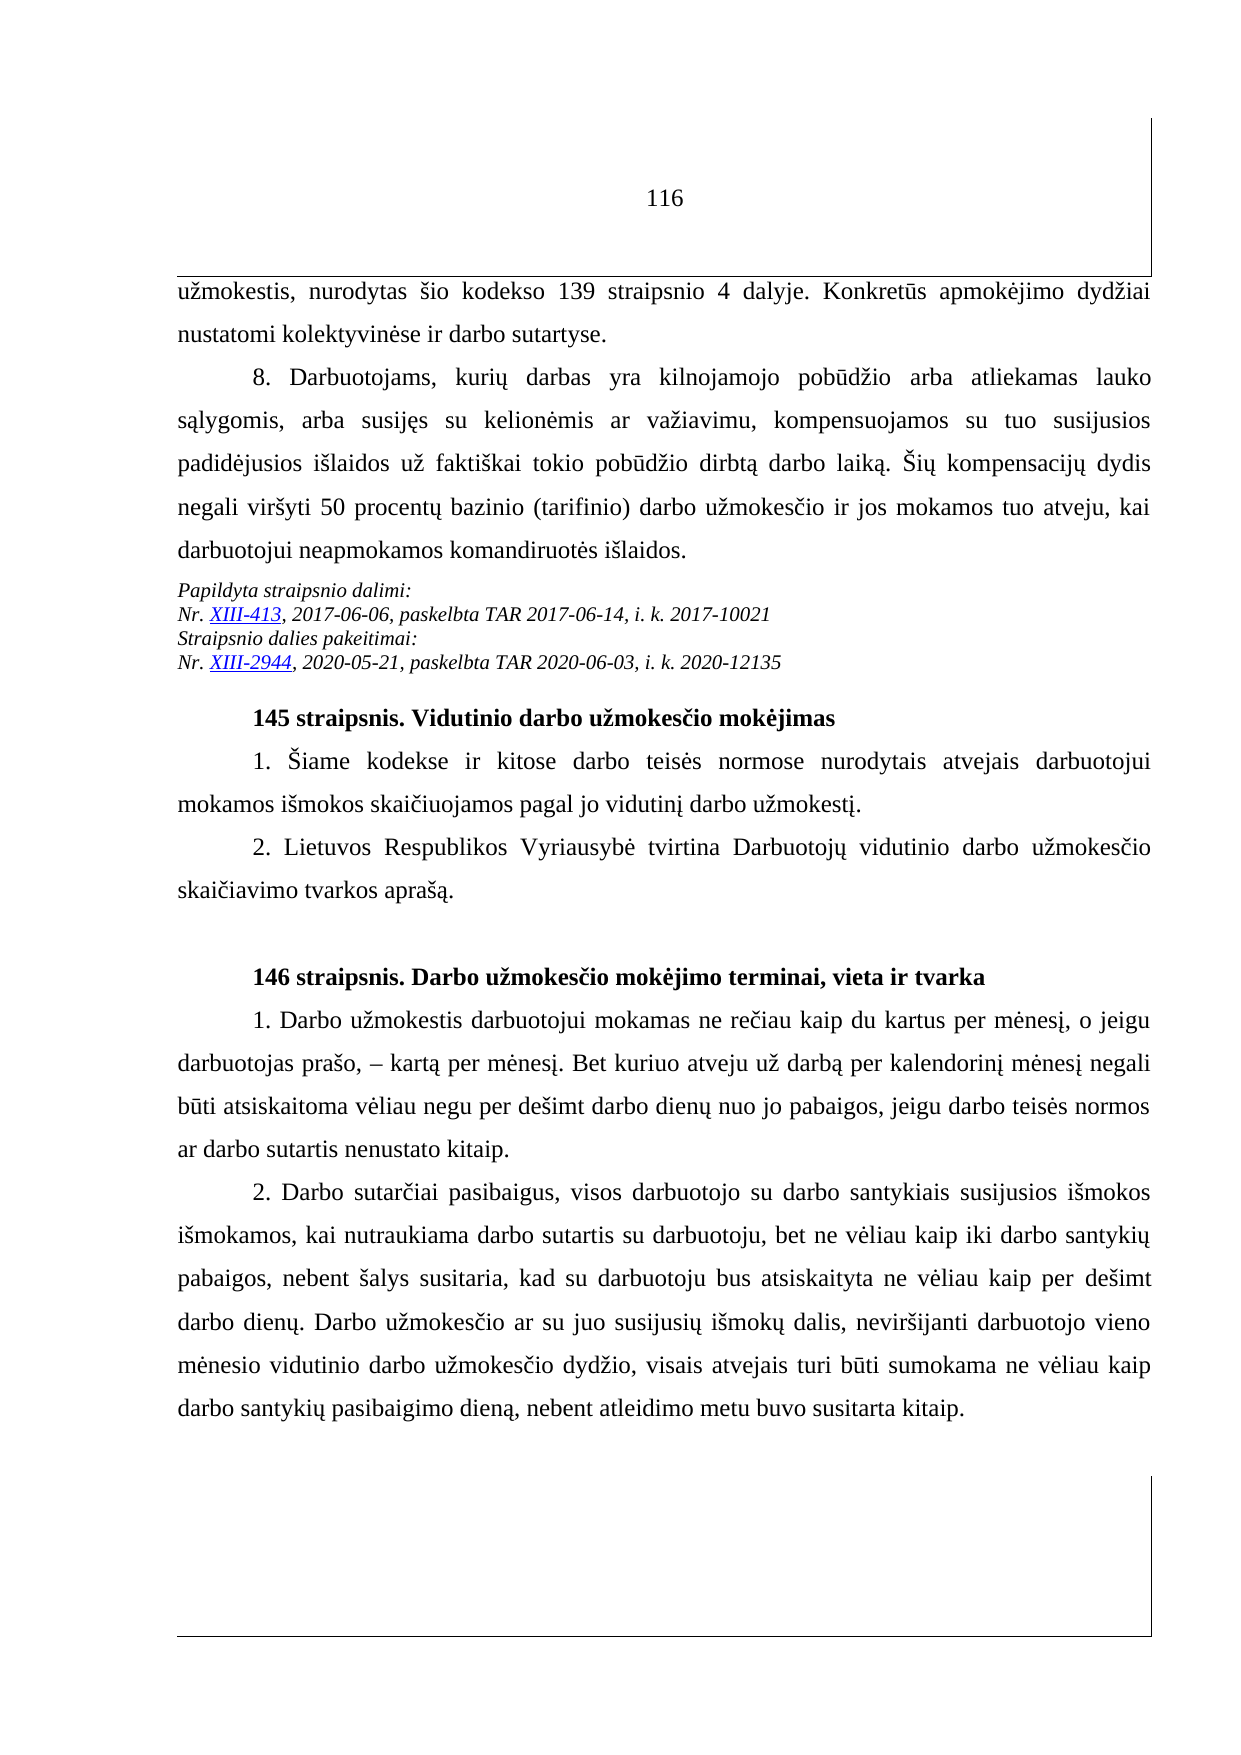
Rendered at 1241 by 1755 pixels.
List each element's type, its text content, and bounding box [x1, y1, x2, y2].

text Nr. XIII-2944, 2020-05-21, paskelbta TAR 2020-06-03, i. k. 2020-12135 [177, 650, 1152, 674]
subtitle 145 straipsnis. Vidutinio darbo užmokesčio mokėjimas [177, 703, 1152, 732]
text Straipsnio dalies pakeitimai: [177, 626, 1152, 650]
text 1. Šiame kodekse ir kitose darbo teisės normose nurodytais atvejais darbuotojui mokamos išmokos skaičiuojamos pagal jo vidutinį darbo užmokestį. [177, 746, 1152, 818]
text 2. Darbo sutarčiai pasibaigus, visos darbuotojo su darbo santykiais susijusios išmokos išmokamos, kai nutraukiama darbo sutartis su darbuotoju, bet ne vėliau kaip iki darbo santykių pabaigos, nebent šalys susitaria, kad su darbuotoju bus atsiskaityta ne vėliau kaip per dešimt darbo dienų. Darbo užmokesčio ar su juo susijusių išmokų dalis, neviršijanti darbuotojo vieno mėnesio vidutinio darbo užmokesčio dydžio, visais atvejais turi būti sumokama ne vėliau kaip darbo santykių pasibaigimo dieną, nebent atleidimo metu buvo susitarta kitaip. [177, 1177, 1152, 1422]
text Papildyta straipsnio dalimi: [177, 578, 1152, 602]
text 1. Darbo užmokestis darbuotojui mokamas ne rečiau kaip du kartus per mėnesį, o jeigu darbuotojas prašo, – kartą per mėnesį. Bet kuriuo atveju už darbą per kalendorinį mėnesį negali būti atsiskaitoma vėliau negu per dešimt darbo dienų nuo jo pabaigos, jeigu darbo teisės normos ar darbo sutartis nenustato kitaip. [177, 1005, 1152, 1163]
subtitle 146 straipsnis. Darbo užmokesčio mokėjimo terminai, vieta ir tvarka [177, 962, 1152, 990]
text užmokestis, nurodytas šio kodekso 139 straipsnio 4 dalyje. Konkretūs apmokėjimo dydžiai nustatomi kolektyvinėse ir darbo sutartyse. [177, 276, 1152, 348]
text 8. Darbuotojams, kurių darbas yra kilnojamojo pobūdžio arba atliekamas lauko sąlygomis, arba susijęs su kelionėmis ar važiavimu, kompensuojamos su tuo susijusios padidėjusios išlaidos už faktiškai tokio pobūdžio dirbtą darbo laiką. Šių kompensacijų dydis negali viršyti 50 procentų bazinio (tarifinio) darbo užmokesčio ir jos mokamos tuo atveju, kai darbuotojui neapmokamos komandiruotės išlaidos. [177, 362, 1152, 563]
text Nr. XIII-413, 2017-06-06, paskelbta TAR 2017-06-14, i. k. 2017-10021 [177, 602, 1152, 626]
text 2. Lietuvos Respublikos Vyriausybė tvirtina Darbuotojų vidutinio darbo užmokesčio skaičiavimo tvarkos aprašą. [177, 832, 1152, 904]
